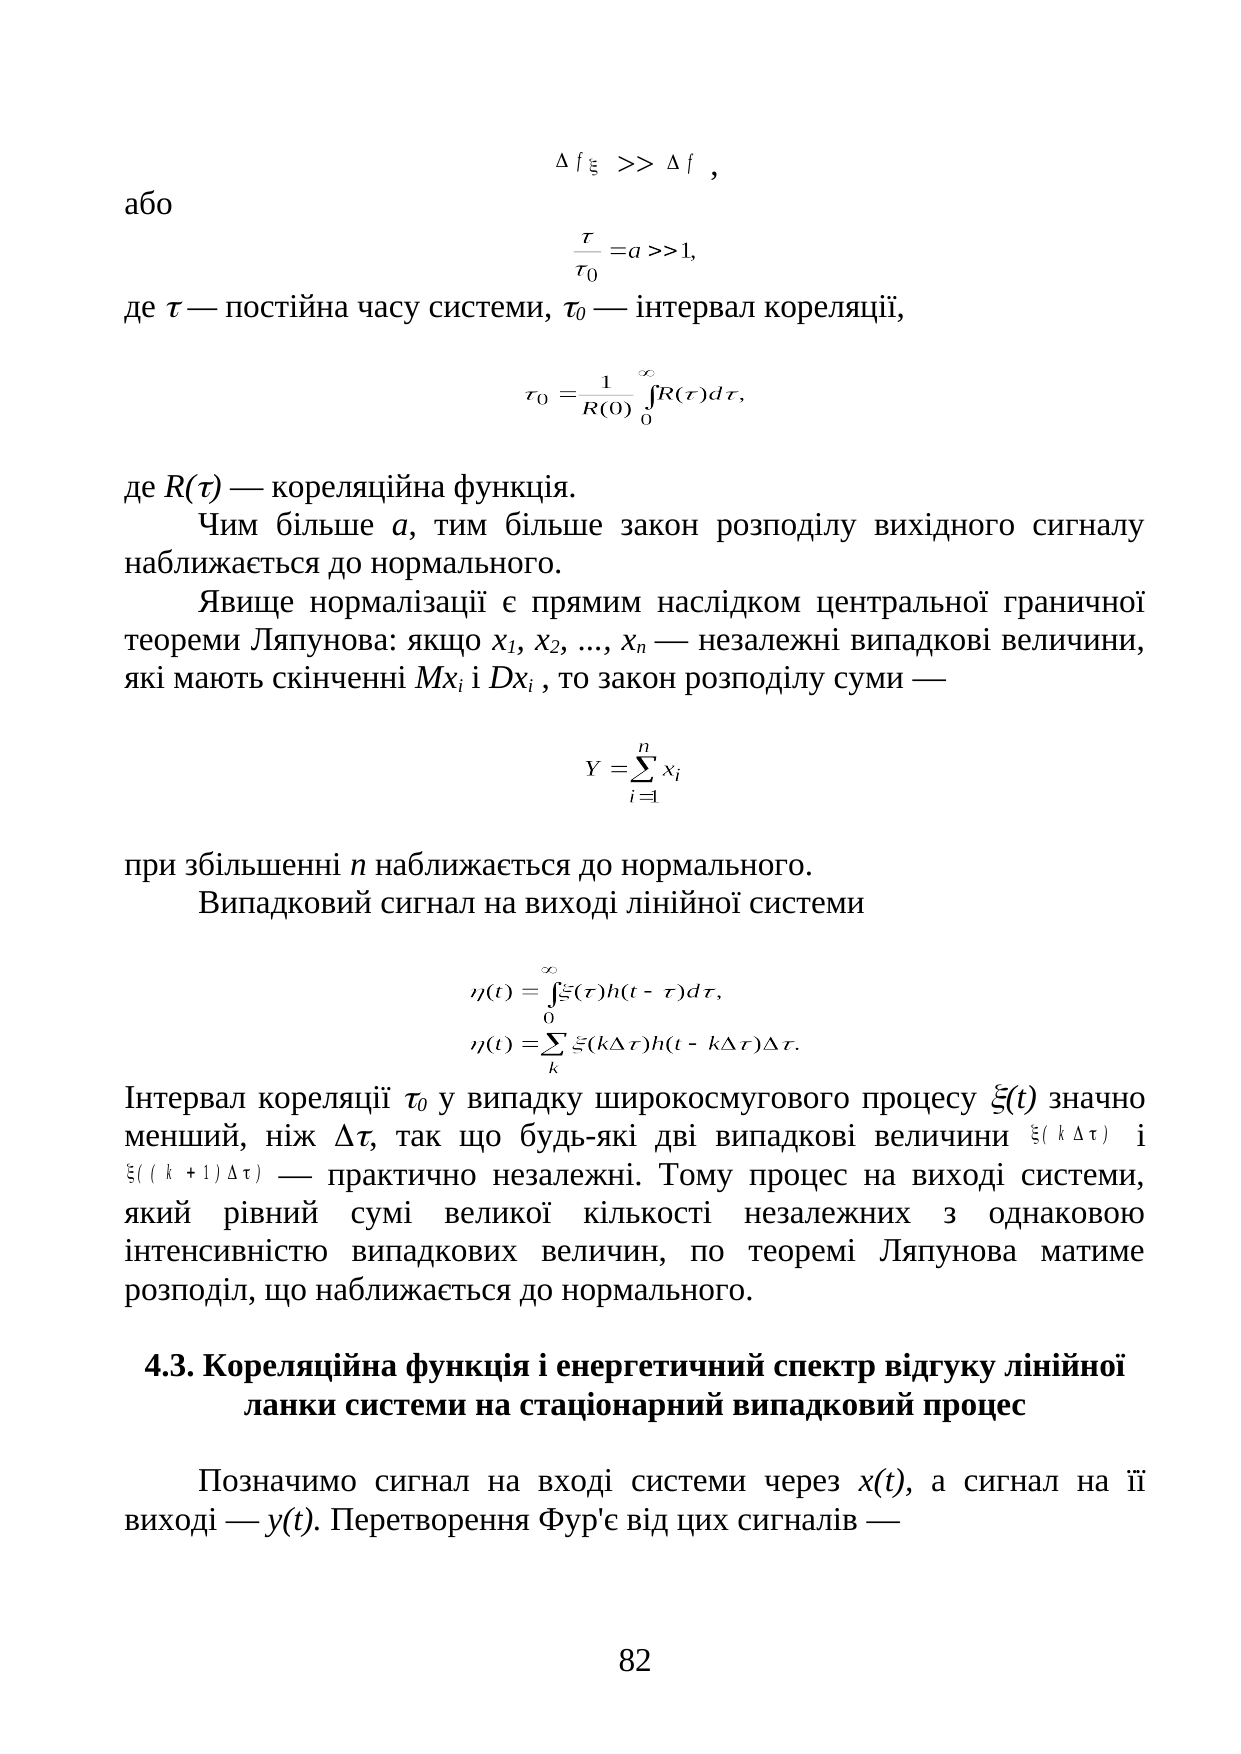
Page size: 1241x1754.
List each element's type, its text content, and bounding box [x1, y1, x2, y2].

text де R() — кореляцiйна функцiя. [124, 466, 1146, 504]
text Явище нормалiзацiї є прямим наслiдком центральної граничної теореми Ляпунова: якщо x1, x2, ..., xn — незалежнi випадковi величини, якi мають скiнченнi Mxi i Dxi , то закон розподiлу суми — [124, 581, 1146, 696]
text Випадковий сигнал на виходi лiнiйної системи [124, 882, 1146, 920]
text 4.3. Кореляцiйна функцiя i енергетичний спектр вiдгуку лiнiйної ланки системи на стацiонарний випадковий процес [124, 1345, 1146, 1422]
text Позначимо сигнал на входi системи через x(t), а сигнал на її виходi — y(t). Перетворення Фур'є вiд цих сигналiв — [124, 1460, 1146, 1537]
text або [124, 183, 1146, 221]
text >> , [124, 145, 1146, 183]
text при збiльшеннi n наближається до нормального. [124, 844, 1146, 882]
text Чим бiльше a, тим бiльше закон розподiлу вихiдного сигналу наближається до нормального. [124, 504, 1146, 581]
text Iнтервал кореляцiї 0 у випадку широкосмугового процесу (t) значно менший, нiж , так що будь-якi двi випадковi величини i — практично незалежнi. Тому процес на виходi системи, який рiвний сумi великої кiлькостi незалежних з однаковою iнтенсивнiстю випадкових величин, по теоремi Ляпунова матиме розподiл, що наближається до нормального. [124, 1077, 1146, 1307]
text де  — постiйна часу системи, 0 — iнтервал кореляції, [124, 286, 1146, 324]
